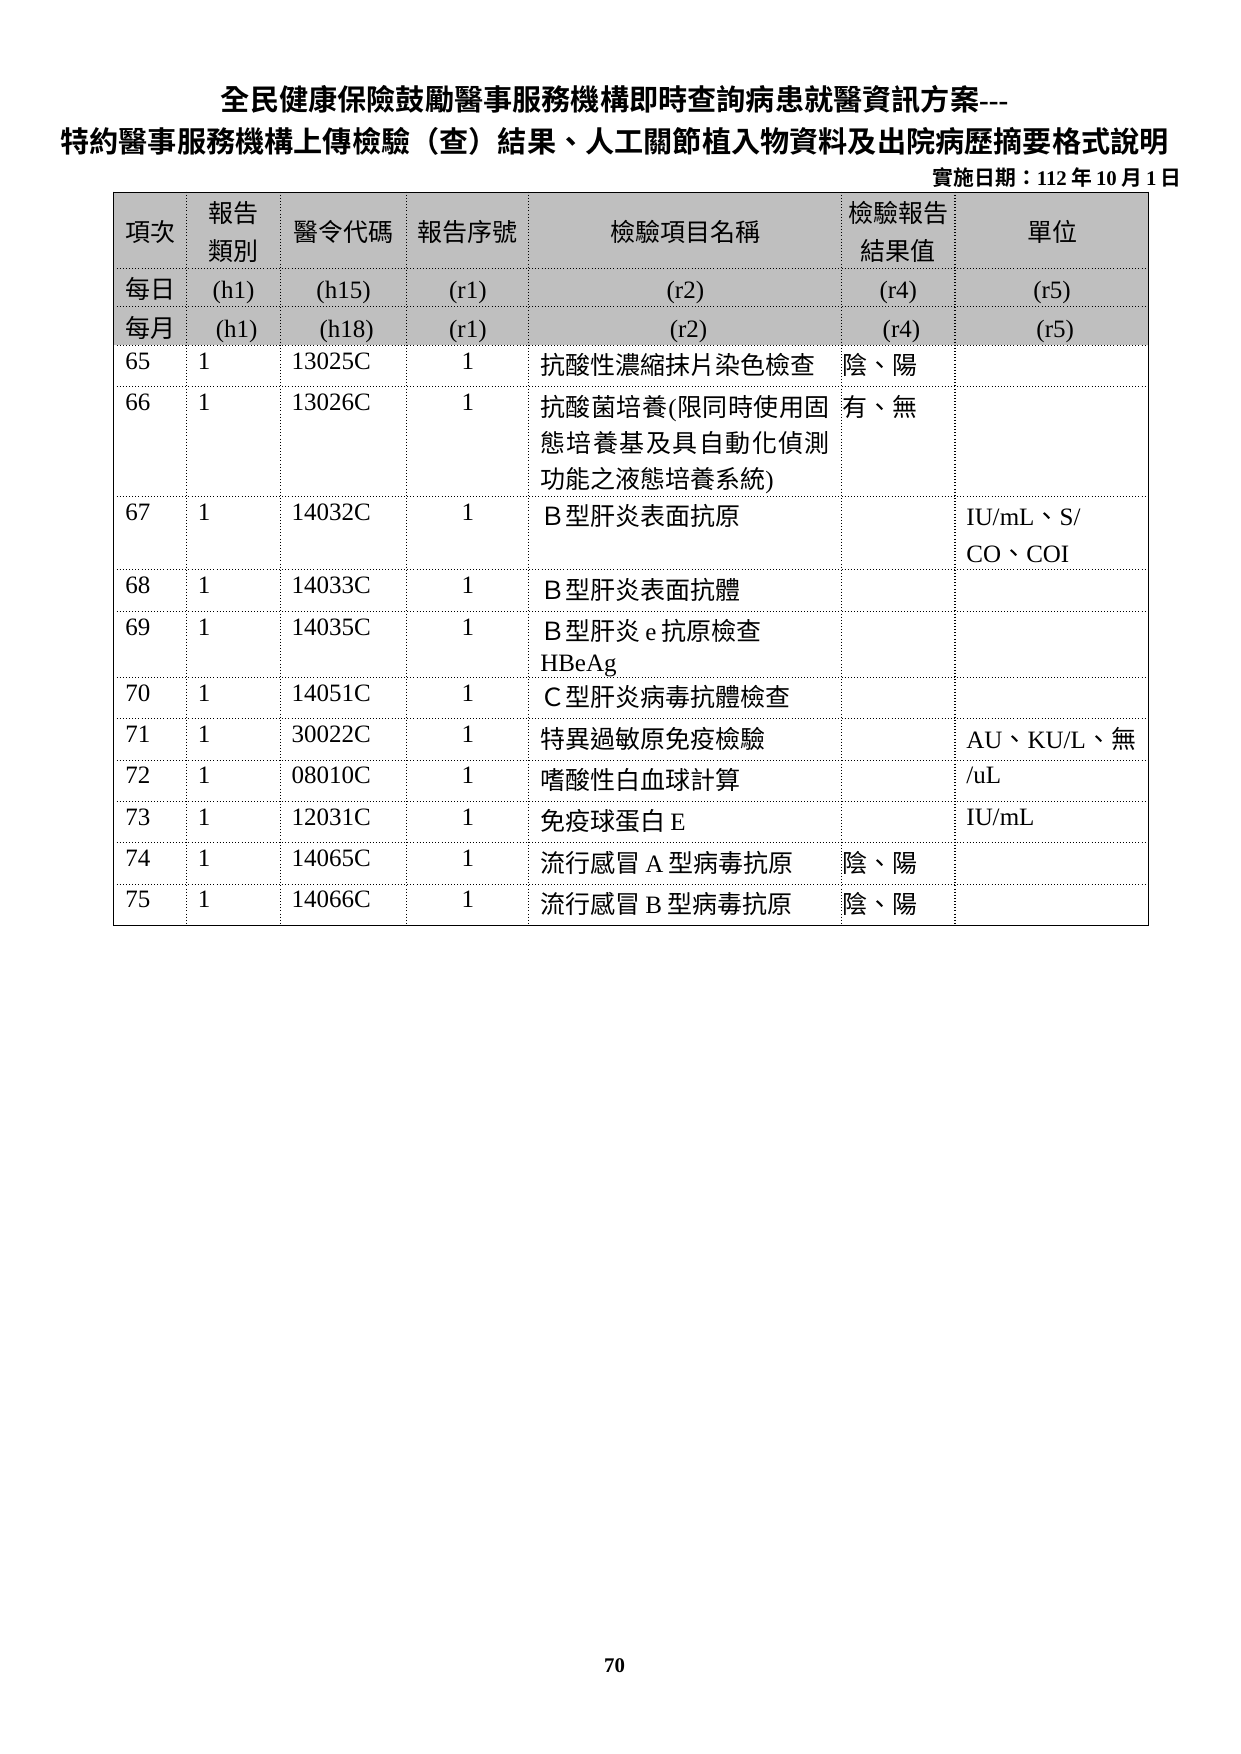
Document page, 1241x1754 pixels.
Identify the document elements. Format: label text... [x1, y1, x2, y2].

table_cell (h1) [186, 306, 280, 345]
table_cell 14065C [280, 842, 406, 883]
table_cell [841, 677, 955, 718]
table_cell (r1) [406, 306, 529, 345]
table_cell 1 [186, 884, 280, 925]
table_cell 1 [406, 801, 529, 842]
table_cell Ｂ型肝炎e抗原檢查HBeAg [529, 611, 841, 677]
table_cell 1 [406, 718, 529, 759]
table_cell [841, 496, 955, 569]
table_cell 71 [114, 718, 186, 759]
table_cell 特異過敏原免疫檢驗 [529, 718, 841, 759]
table_cell /uL [955, 760, 1148, 801]
table_cell [955, 677, 1148, 718]
table_cell [841, 801, 955, 842]
table_cell AU、KU/L、無 [955, 718, 1148, 759]
table_cell 1 [406, 760, 529, 801]
table_cell IU/mL、S/CO、COI [955, 496, 1148, 569]
table_cell 1 [186, 496, 280, 569]
table_cell 14066C [280, 884, 406, 925]
table_cell (r4) [841, 268, 955, 306]
table_cell 流行感冒B型病毒抗原 [529, 884, 841, 925]
table_cell 1 [406, 842, 529, 883]
table_cell 65 [114, 345, 186, 386]
table_cell [841, 718, 955, 759]
table_cell (r2) [529, 268, 841, 306]
table_cell 1 [186, 611, 280, 677]
table_cell 68 [114, 569, 186, 611]
table_header 單位 [955, 193, 1148, 268]
table_cell 13025C [280, 345, 406, 386]
table_cell [955, 386, 1148, 496]
table_cell [841, 569, 955, 611]
table_cell (h18) [280, 306, 406, 345]
table_cell [955, 884, 1148, 925]
table_header 報告序號 [406, 193, 529, 268]
table_cell 66 [114, 386, 186, 496]
table_cell 抗酸性濃縮抹片染色檢查 [529, 345, 841, 386]
table_header 檢驗項目名稱 [529, 193, 841, 268]
table_cell 1 [406, 345, 529, 386]
table_cell (r5) [955, 306, 1148, 345]
table_cell [955, 611, 1148, 677]
table_cell (r2) [529, 306, 841, 345]
table_cell 抗酸菌培養(限同時使用固態培養基及具自動化偵測功能之液態培養系統) [529, 386, 841, 496]
table_cell (r5) [955, 268, 1148, 306]
table_cell 69 [114, 611, 186, 677]
table_cell 12031C [280, 801, 406, 842]
table_cell 1 [406, 884, 529, 925]
table_cell 67 [114, 496, 186, 569]
table_cell 陰、陽 [841, 345, 955, 386]
table_cell 74 [114, 842, 186, 883]
table_cell 14051C [280, 677, 406, 718]
table_cell 1 [406, 496, 529, 569]
table_cell [955, 345, 1148, 386]
table_cell Ｃ型肝炎病毒抗體檢查 [529, 677, 841, 718]
table_cell (r4) [841, 306, 955, 345]
table_cell 70 [114, 677, 186, 718]
table_cell 1 [406, 386, 529, 496]
table_cell 14033C [280, 569, 406, 611]
table_cell 75 [114, 884, 186, 925]
table_cell Ｂ型肝炎表面抗體 [529, 569, 841, 611]
table_cell (h15) [280, 268, 406, 306]
table_cell 陰、陽 [841, 884, 955, 925]
table_cell 1 [186, 345, 280, 386]
table_cell (r1) [406, 268, 529, 306]
table_cell 08010C [280, 760, 406, 801]
table_cell 73 [114, 801, 186, 842]
table_cell 1 [186, 718, 280, 759]
table_cell 13026C [280, 386, 406, 496]
table_header 檢驗報告結果值 [841, 193, 955, 268]
table_cell 免疫球蛋白E [529, 801, 841, 842]
table_cell 1 [186, 760, 280, 801]
table_cell 72 [114, 760, 186, 801]
table_cell Ｂ型肝炎表面抗原 [529, 496, 841, 569]
table_cell [955, 842, 1148, 883]
table_cell 1 [186, 801, 280, 842]
table_cell 1 [406, 569, 529, 611]
table_cell 每日 [114, 268, 186, 306]
table_cell 1 [406, 611, 529, 677]
table_cell 30022C [280, 718, 406, 759]
table_cell 陰、陽 [841, 842, 955, 883]
table_cell 流行感冒A型病毒抗原 [529, 842, 841, 883]
table_cell 1 [406, 677, 529, 718]
table_header 報告類別 [186, 193, 280, 268]
table_cell 有、無 [841, 386, 955, 496]
table_cell IU/mL [955, 801, 1148, 842]
table_cell 每月 [114, 306, 186, 345]
table_cell [841, 760, 955, 801]
table_cell 14032C [280, 496, 406, 569]
table_header 醫令代碼 [280, 193, 406, 268]
table_cell [841, 611, 955, 677]
table_cell 1 [186, 677, 280, 718]
table_cell 14035C [280, 611, 406, 677]
table_cell [955, 569, 1148, 611]
table_cell 嗜酸性白血球計算 [529, 760, 841, 801]
table_cell 1 [186, 842, 280, 883]
table_header 項次 [114, 193, 186, 268]
table_cell 1 [186, 569, 280, 611]
table_cell (h1) [186, 268, 280, 306]
table_cell 1 [186, 386, 280, 496]
